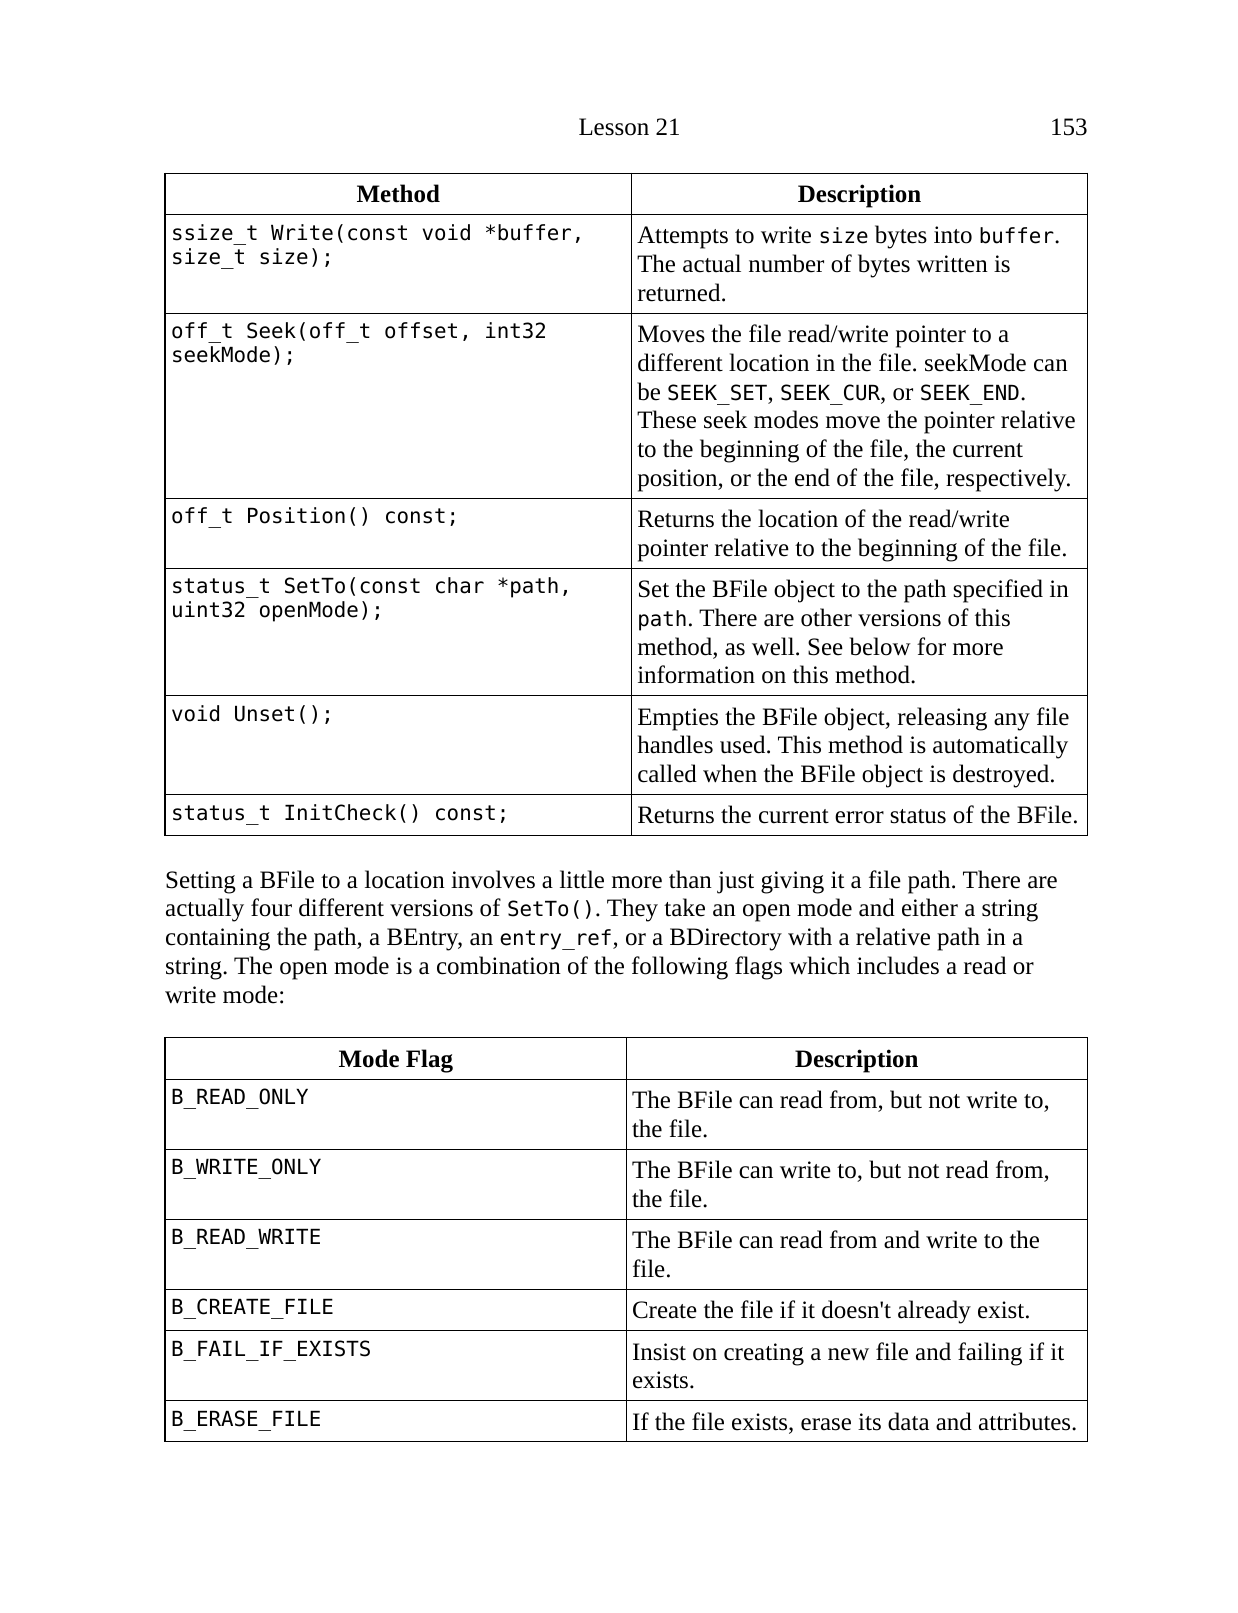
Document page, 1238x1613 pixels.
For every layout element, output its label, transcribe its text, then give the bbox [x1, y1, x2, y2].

table_cell B_READ_ONLY [166, 1080, 626, 1148]
table_cell B_WRITE_ONLY [166, 1150, 626, 1218]
table_cell The BFile can read from and write to the file. [627, 1220, 1087, 1288]
table_cell If the file exists, erase its data and attributes. [627, 1401, 1087, 1441]
table_cell Insist on creating a new file and failing if it exists. [627, 1331, 1087, 1400]
table_cell B_FAIL_IF_EXISTS [166, 1331, 626, 1400]
table_cell B_READ_WRITE [166, 1220, 626, 1288]
table_cell Moves the file read/write pointer to a different location in the file. seekMode can be SEEK_SET, SEEK_CUR, or SEEK_END. These seek modes move the pointer relative to the beginning of the file, the current position, or the end of the file, respectively. [632, 314, 1087, 497]
table_cell Set the BFile object to the path specified in path. There are other versions of this method, as well. See below for more information on this method. [632, 569, 1087, 695]
table_cell status_t SetTo(const char *path, uint32 openMode); [166, 569, 631, 695]
table_cell Returns the location of the read/write pointer relative to the beginning of the file. [632, 499, 1087, 567]
table_cell Create the file if it doesn't already exist. [627, 1290, 1087, 1330]
table_cell Attempts to write size bytes into buffer. The actual number of bytes written is returned. [632, 215, 1087, 312]
table_cell Empties the BFile object, releasing any file handles used. This method is automatically called when the BFile object is destroyed. [632, 696, 1087, 794]
table_cell B_CREATE_FILE [166, 1290, 626, 1330]
table_cell off_t Position() const; [166, 499, 631, 567]
table_cell ssize_t Write(const void *buffer, size_t size); [166, 215, 631, 312]
table_header Description [632, 174, 1087, 214]
table_cell B_ERASE_FILE [166, 1401, 626, 1441]
text Setting a BFile to a location involves a little more than just giving it a file path. There are actually four different versions of SetTo(). They take an open mode and either a string containing the path, a BEntry, an entry_ref, or a BDirectory with a relative path in a string. The open mode is a combination of the following flags which includes a read or write mode: [165, 865, 1087, 1008]
table_header Description [627, 1038, 1087, 1078]
table_header Mode Flag [166, 1038, 626, 1078]
table_cell void Unset(); [166, 696, 631, 794]
table_cell The BFile can write to, but not read from, the file. [627, 1150, 1087, 1218]
table_cell status_t InitCheck() const; [166, 795, 631, 835]
table_cell off_t Seek(off_t offset, int32 seekMode); [166, 314, 631, 497]
table_cell The BFile can read from, but not write to, the file. [627, 1080, 1087, 1148]
table_cell Returns the current error status of the BFile. [632, 795, 1087, 835]
table_header Method [166, 174, 631, 214]
